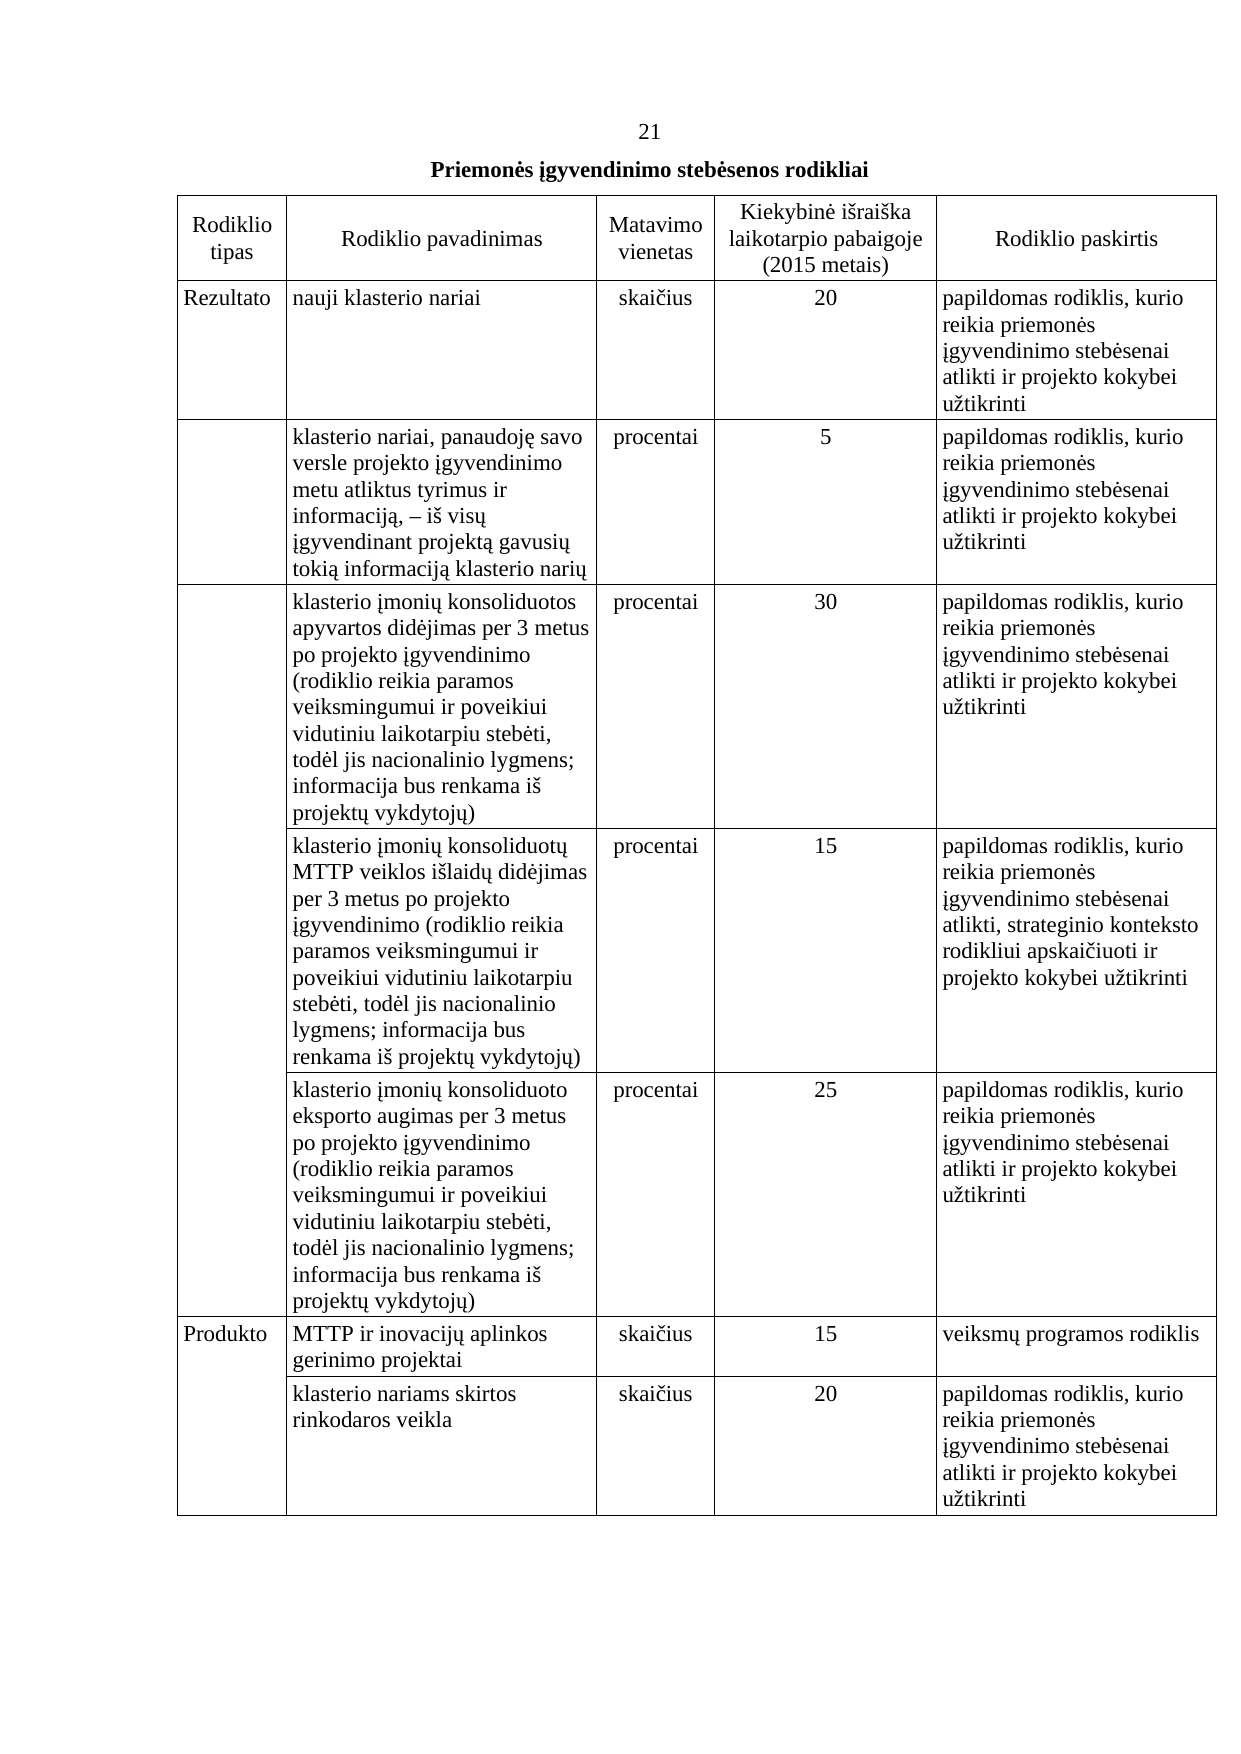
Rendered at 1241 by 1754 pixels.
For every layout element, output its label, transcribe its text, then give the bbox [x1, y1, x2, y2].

table_cell 30 [715, 585, 936, 828]
table_cell klasterio nariams skirtos rinkodaros veikla [287, 1377, 596, 1514]
table_cell veiksmų programos rodiklis [937, 1317, 1216, 1376]
table_cell Rezultato [178, 281, 286, 419]
table_cell klasterio įmonių konsoliduotų MTTP veiklos išlaidų didėjimas per 3 metus po projekto įgyvendinimo (rodiklio reikia paramos veiksmingumui ir poveikiui vidutiniu laikotarpiu stebėti, todėl jis nacionalinio lygmens; informacija bus renkama iš projektų vykdytojų) [287, 829, 596, 1072]
table_cell [178, 828, 286, 1072]
text Priemonės įgyvendinimo stebėsenos rodikliai [177, 156, 1122, 182]
table_cell 20 [715, 281, 936, 419]
table_cell 5 [715, 420, 936, 584]
table_cell skaičius [597, 281, 714, 419]
table_header Kiekybinė išraiška laikotarpio pabaigoje (2015 metais) [715, 196, 936, 280]
table_cell klasterio nariai, panaudoję savo versle projekto įgyvendinimo metu atliktus tyrimus ir informaciją, – iš visų įgyvendinant projektą gavusių tokią informaciją klasterio narių [287, 420, 596, 584]
table_cell papildomas rodiklis, kurio reikia priemonės įgyvendinimo stebėsenai atlikti ir projekto kokybei užtikrinti [937, 281, 1216, 419]
table_cell papildomas rodiklis, kurio reikia priemonės įgyvendinimo stebėsenai atlikti ir projekto kokybei užtikrinti [937, 585, 1216, 828]
table_header Rodiklio tipas [178, 196, 286, 280]
table_cell papildomas rodiklis, kurio reikia priemonės įgyvendinimo stebėsenai atlikti ir projekto kokybei užtikrinti [937, 1073, 1216, 1316]
table_header Rodiklio pavadinimas [287, 196, 596, 280]
table_cell papildomas rodiklis, kurio reikia priemonės įgyvendinimo stebėsenai atlikti ir projekto kokybei užtikrinti [937, 420, 1216, 584]
table_header Rodiklio paskirtis [937, 196, 1216, 280]
table_cell Produkto [178, 1317, 286, 1514]
table_cell papildomas rodiklis, kurio reikia priemonės įgyvendinimo stebėsenai atlikti ir projekto kokybei užtikrinti [937, 1377, 1216, 1514]
table_cell [178, 420, 286, 584]
table_cell klasterio įmonių konsoliduoto eksporto augimas per 3 metus po projekto įgyvendinimo (rodiklio reikia paramos veiksmingumui ir poveikiui vidutiniu laikotarpiu stebėti, todėl jis nacionalinio lygmens; informacija bus renkama iš projektų vykdytojų) [287, 1073, 596, 1316]
table_cell papildomas rodiklis, kurio reikia priemonės įgyvendinimo stebėsenai atlikti, strateginio konteksto rodikliui apskaičiuoti ir projekto kokybei užtikrinti [937, 829, 1216, 1072]
table_cell klasterio įmonių konsoliduotos apyvartos didėjimas per 3 metus po projekto įgyvendinimo (rodiklio reikia paramos veiksmingumui ir poveikiui vidutiniu laikotarpiu stebėti, todėl jis nacionalinio lygmens; informacija bus renkama iš projektų vykdytojų) [287, 585, 596, 828]
table_cell procentai [597, 585, 714, 828]
table_cell procentai [597, 829, 714, 1072]
table_cell skaičius [597, 1377, 714, 1514]
table_cell [178, 1072, 286, 1316]
table_cell 15 [715, 1317, 936, 1376]
table_cell 25 [715, 1073, 936, 1316]
table_cell 15 [715, 829, 936, 1072]
table_cell skaičius [597, 1317, 714, 1376]
table_cell procentai [597, 420, 714, 584]
table_cell procentai [597, 1073, 714, 1316]
table_cell MTTP ir inovacijų aplinkos gerinimo projektai [287, 1317, 596, 1376]
table_cell 20 [715, 1377, 936, 1514]
table_cell [178, 585, 286, 828]
table_header Matavimo vienetas [597, 196, 714, 280]
table_cell nauji klasterio nariai [287, 281, 596, 419]
